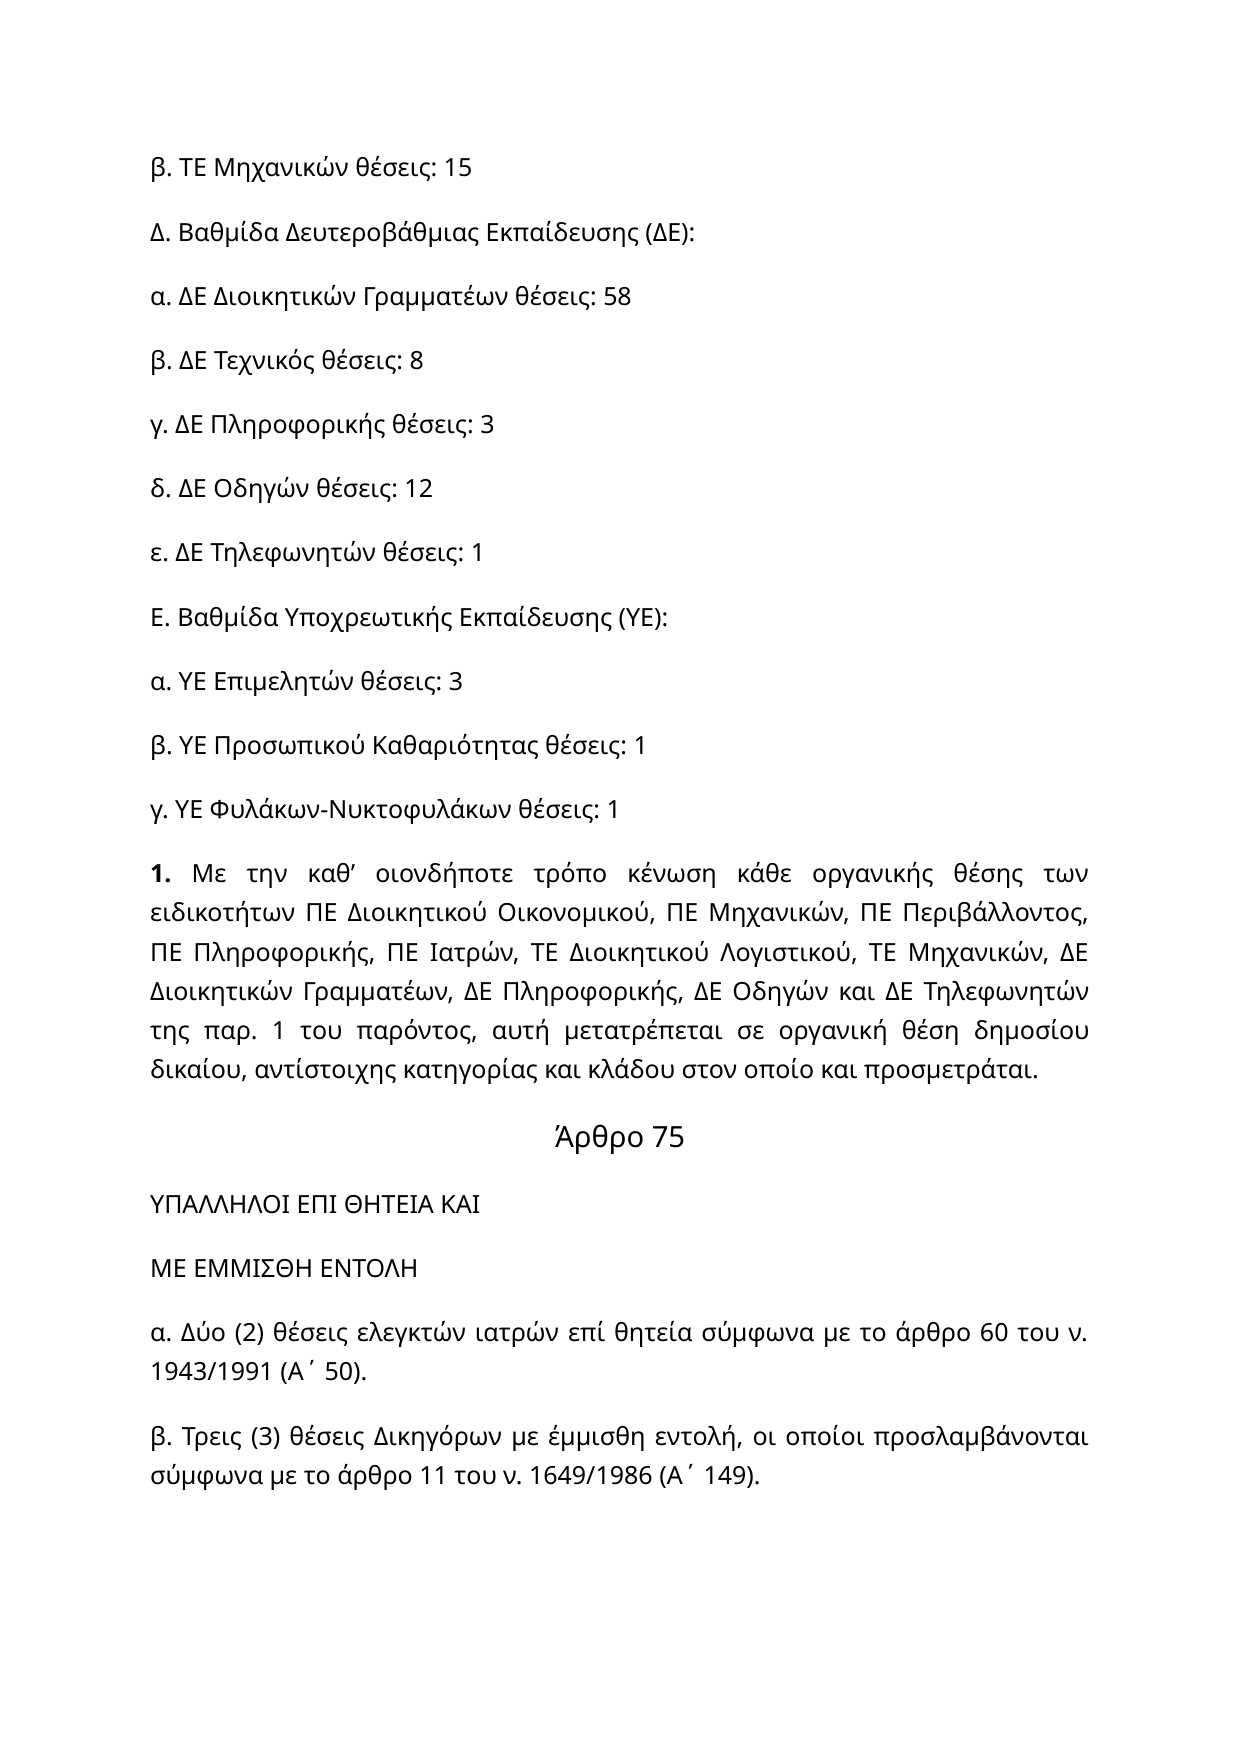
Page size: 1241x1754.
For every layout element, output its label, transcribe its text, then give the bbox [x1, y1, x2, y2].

text β. ΔΕ Τεχνικός θέσεις: 8 [150, 342, 1090, 377]
text γ. ΥΕ Φυλάκων-Νυκτοφυλάκων θέσεις: 1 [150, 792, 1090, 826]
text δ. ΔΕ Οδηγών θέσεις: 12 [150, 471, 1090, 505]
text ΜΕ ΕΜΜΙΣΘΗ ΕΝΤΟΛΗ [150, 1251, 1090, 1285]
text ε. ΔΕ Τηλεφωνητών θέσεις: 1 [150, 535, 1090, 569]
text β. ΥΕ Προσωπικού Καθαριότητας θέσεις: 1 [150, 727, 1090, 762]
text γ. ΔΕ Πληροφορικής θέσεις: 3 [150, 407, 1090, 441]
text Ε. Βαθμίδα Υποχρεωτικής Εκπαίδευσης (ΥΕ): [150, 599, 1090, 633]
text α. Δύο (2) θέσεις ελεγκτών ιατρών επί θητεία σύμφωνα με το άρθρο 60 του ν. 1943/1991 (Α΄ 50). [150, 1315, 1090, 1388]
subtitle Άρθρο 75 [150, 1116, 1090, 1156]
text α. ΔΕ Διοικητικών Γραμματέων θέσεις: 58 [150, 278, 1090, 312]
text α. ΥΕ Επιμελητών θέσεις: 3 [150, 663, 1090, 697]
text β. Τρεις (3) θέσεις Δικηγόρων με έμμισθη εντολή, οι οποίοι προσλαμβάνονται σύμφωνα με το άρθρο 11 του ν. 1649/1986 (Α΄ 149). [150, 1418, 1090, 1491]
text 1. Με την καθ’ οιονδήποτε τρόπο κένωση κάθε οργανικής θέσης των ειδικοτήτων ΠΕ Διοικητικού Οικονομικού, ΠΕ Μηχανικών, ΠΕ Περιβάλλοντος, ΠΕ Πληροφορικής, ΠΕ Ιατρών, ΤΕ Διοικητικού Λογιστικού, ΤΕ Μηχανικών, ΔΕ Διοικητικών Γραμματέων, ΔΕ Πληροφορικής, ΔΕ Οδηγών και ΔΕ Τηλεφωνητών της παρ. 1 του παρόντος, αυτή μετατρέπεται σε οργανική θέση δημοσίου δικαίου, αντίστοιχης κατηγορίας και κλάδου στον οποίο και προσμετράται. [150, 856, 1090, 1086]
text ΥΠΑΛΛΗΛΟΙ ΕΠΙ ΘΗΤΕΙΑ ΚΑΙ [150, 1186, 1090, 1221]
text Δ. Βαθμίδα Δευτεροβάθμιας Εκπαίδευσης (ΔΕ): [150, 214, 1090, 248]
text β. ΤΕ Μηχανικών θέσεις: 15 [150, 150, 1090, 184]
